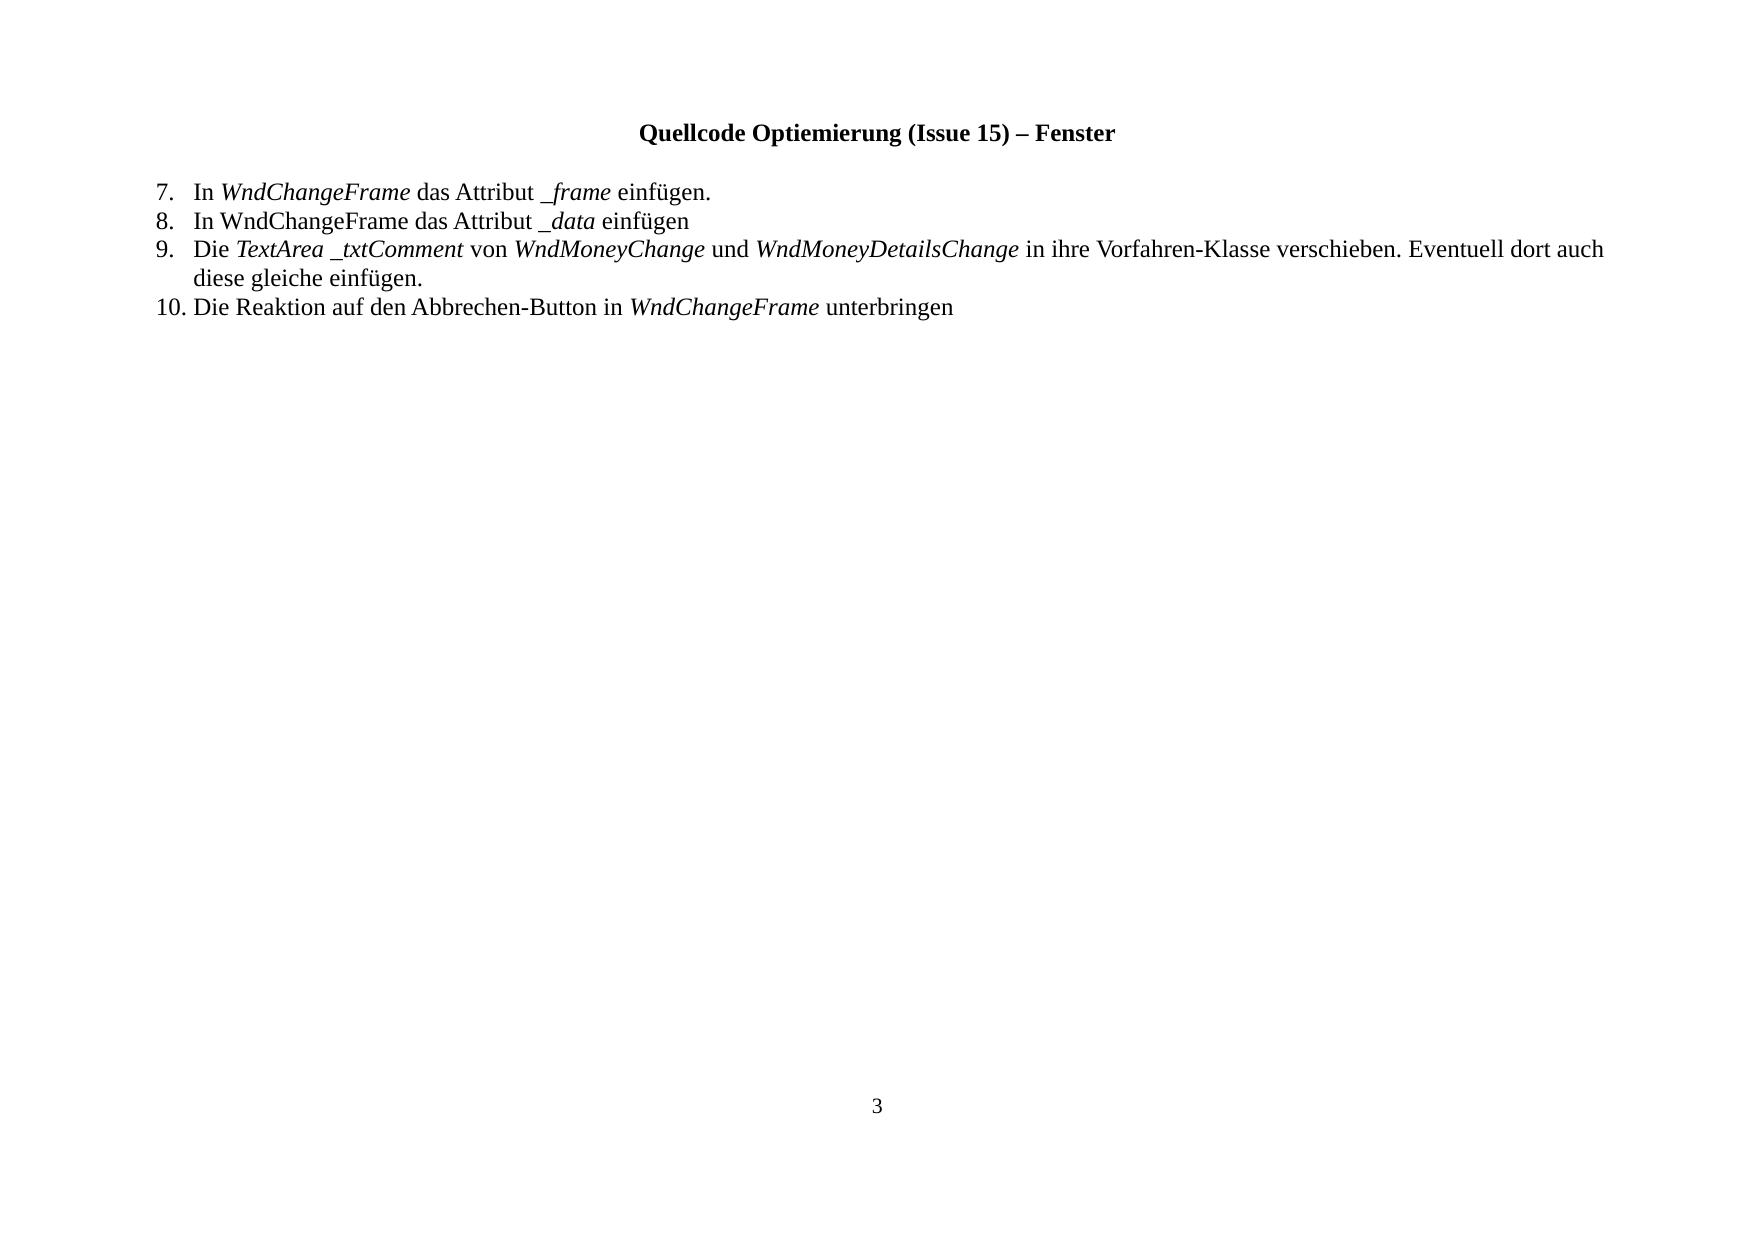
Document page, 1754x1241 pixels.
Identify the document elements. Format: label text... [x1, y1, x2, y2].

list Die TextArea _txtComment von WndMoneyChange und WndMoneyDetailsChange in ihre Vorfahren-Klasse verschieben. Eventuell dort auch diese gleiche einfügen. [156, 234, 1636, 292]
list In WndChangeFrame das Attribut _data einfügen [156, 206, 1636, 234]
list Die Reaktion auf den Abbrechen-Button in WndChangeFrame unterbringen [156, 292, 1636, 321]
list In WndChangeFrame das Attribut _frame einfügen. [156, 177, 1636, 206]
